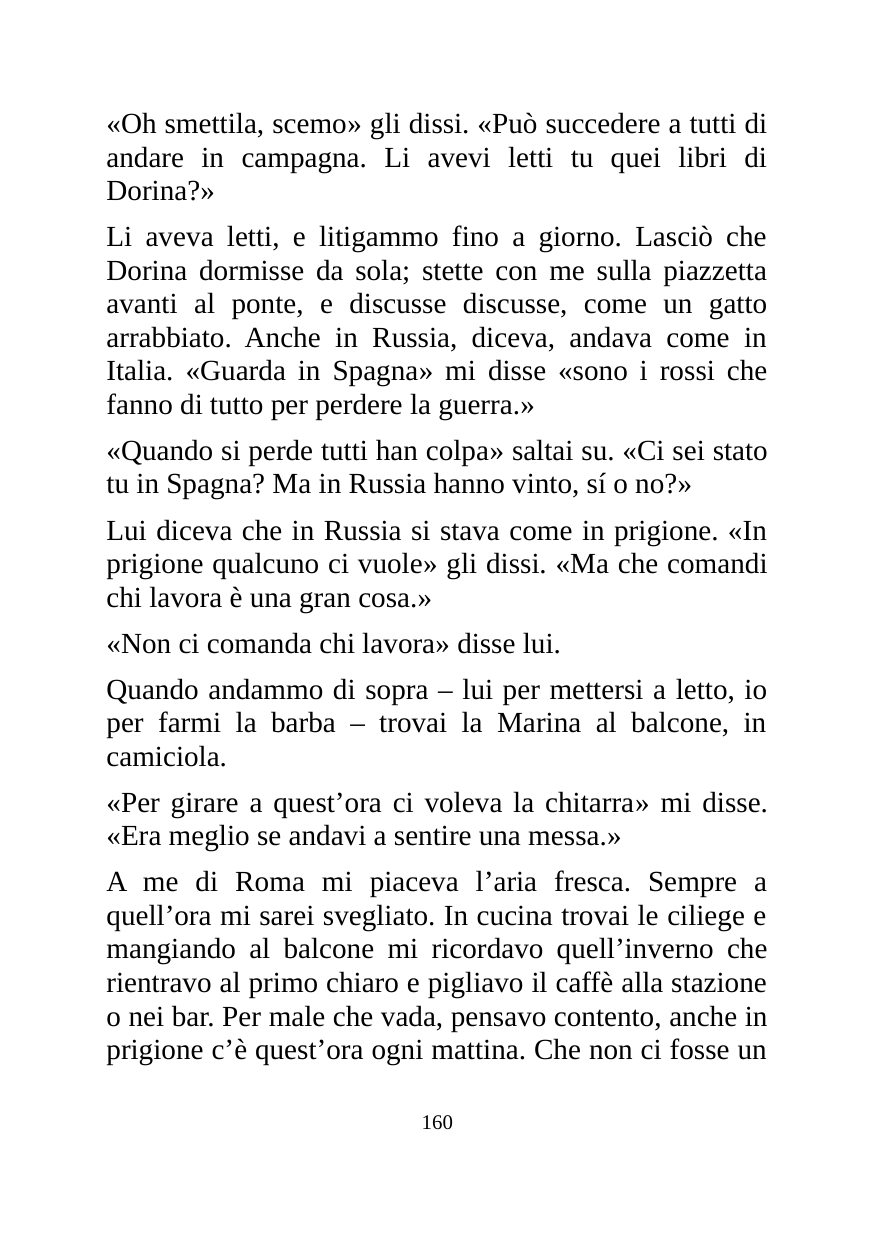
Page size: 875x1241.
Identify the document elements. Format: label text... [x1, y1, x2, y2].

text «Oh smettila, scemo» gli dissi. «Può succedere a tutti di andare in campagna. Li avevi letti tu quei libri di Dorina?» [106, 106, 768, 207]
text Quando andammo di sopra – lui per mettersi a letto, io per farmi la barba – trovai la Marina al balcone, in camiciola. [106, 672, 768, 772]
text Li aveva letti, e litigammo fino a giorno. Lasciò che Dorina dormisse da sola; stette con me sulla piazzetta avanti al ponte, e discusse discusse, come un gatto arrabbiato. Anche in Russia, diceva, andava come in Italia. «Guarda in Spagna» mi disse «sono i rossi che fanno di tutto per perdere la guerra.» [106, 219, 768, 421]
text «Per girare a quest’ora ci voleva la chitarra» mi disse. «Era meglio se andavi a sentire una messa.» [106, 785, 768, 852]
text «Quando si perde tutti han colpa» saltai su. «Ci sei stato tu in Spagna? Ma in Russia hanno vinto, sí o no?» [106, 433, 768, 500]
text «Non ci comanda chi lavora» disse lui. [106, 626, 768, 659]
text Lui diceva che in Russia si stava come in prigione. «In prigione qualcuno ci vuole» gli dissi. «Ma che comandi chi lavora è una gran cosa.» [106, 513, 768, 613]
text A me di Roma mi piaceva l’aria fresca. Sempre a quell’ora mi sarei svegliato. In cucina trovai le ciliege e mangiando al balcone mi ricordavo quell’inverno che rientravo al primo chiaro e pigliavo il caffè alla stazione o nei bar. Per male che vada, pensavo contento, anche in prigione c’è quest’ora ogni mattina. Che non ci fosse un [106, 864, 768, 1066]
